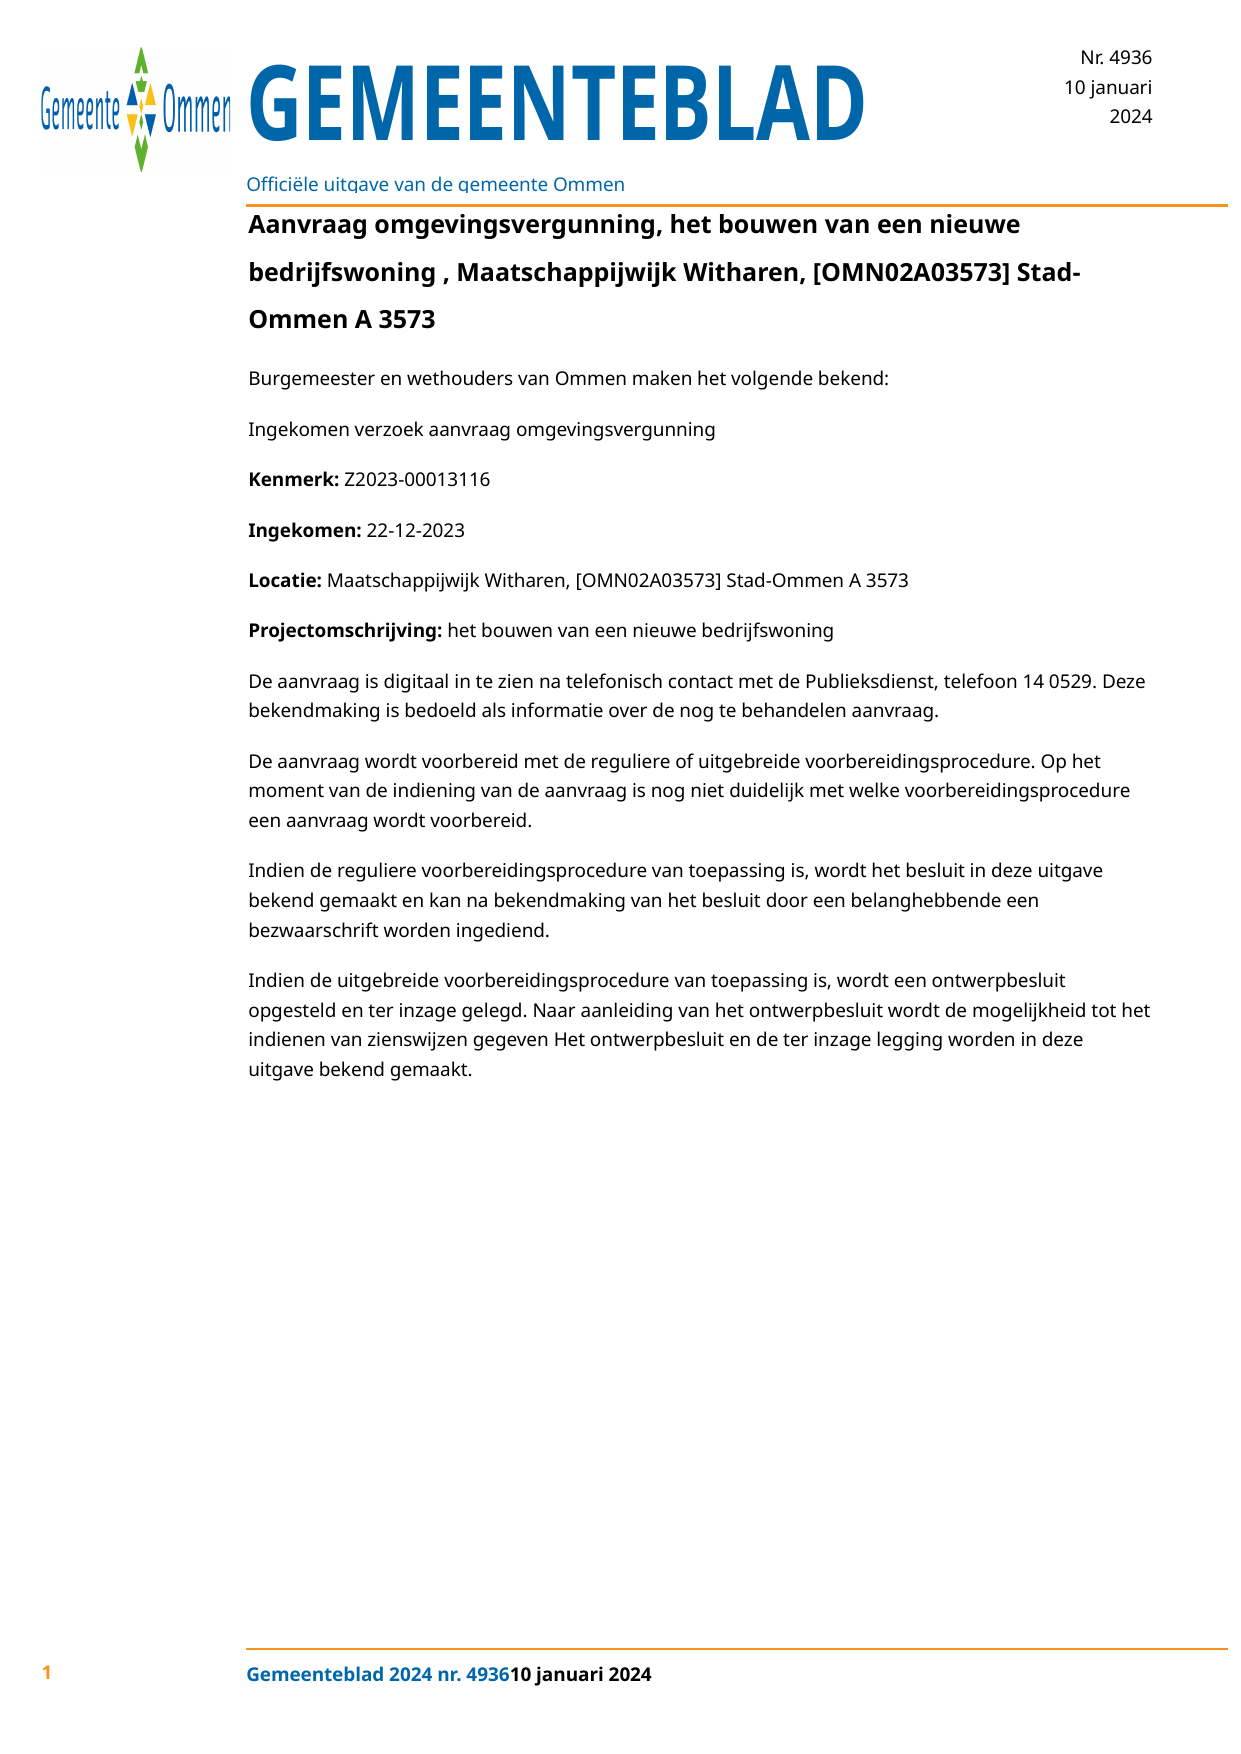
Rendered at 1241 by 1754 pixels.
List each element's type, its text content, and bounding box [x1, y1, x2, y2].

text Kenmerk: Z2023-00013116 [248, 466, 1152, 492]
text De aanvraag is digitaal in te zien na telefonisch contact met de Publieksdienst, telefoon 14 0529. Deze bekendmaking is bedoeld als informatie over de nog te behandelen aanvraag. [248, 668, 1152, 723]
text Locatie: Maatschappijwijk Witharen, [OMN02A03573] Stad-Ommen A 3573 [248, 567, 1152, 593]
text Ingekomen verzoek aanvraag omgevingsvergunning [248, 416, 1152, 442]
text De aanvraag wordt voorbereid met de reguliere of uitgebreide voorbereidingsprocedure. Op het moment van de indiening van de aanvraag is nog niet duidelijk met welke voorbereidingsprocedure een aanvraag wordt voorbereid. [248, 748, 1152, 833]
text Indien de reguliere voorbereidingsprocedure van toepassing is, wordt het besluit in deze uitgave bekend gemaakt en kan na bekendmaking van het besluit door een belanghebbende een bezwaarschrift worden ingediend. [248, 858, 1152, 942]
text Burgemeester en wethouders van Ommen maken het volgende bekend: [248, 366, 1152, 391]
text Aanvraag omgevingsvergunning, het bouwen van een nieuwe bedrijfswoning , Maatschappijwijk Witharen, [OMN02A03573] Stad-Ommen A 3573 [248, 207, 1152, 336]
text Indien de uitgebreide voorbereidingsprocedure van toepassing is, wordt een ontwerpbesluit opgesteld en ter inzage gelegd. Naar aanleiding van het ontwerpbesluit wordt de mogelijkheid tot het indienen van zienswijzen gegeven Het ontwerpbesluit en de ter inzage legging worden in deze uitgave bekend gemaakt. [248, 967, 1152, 1082]
picture [41, 47, 231, 172]
text Projectomschrijving: het bouwen van een nieuwe bedrijfswoning [248, 618, 1152, 643]
text Ingekomen: 22-12-2023 [248, 517, 1152, 542]
